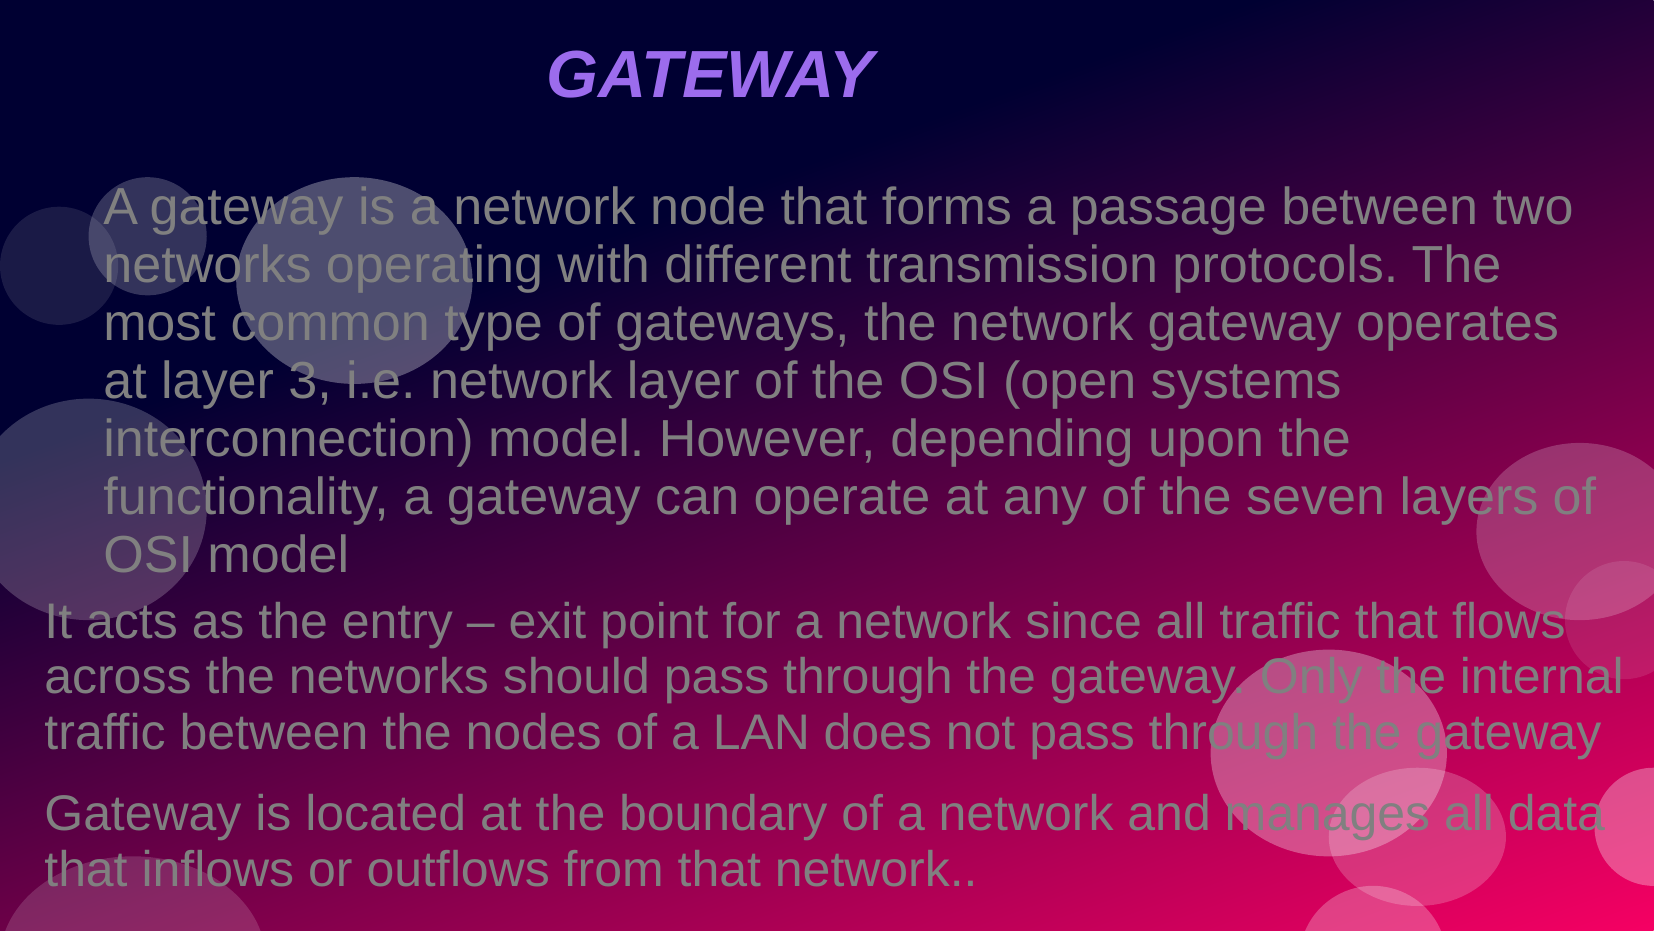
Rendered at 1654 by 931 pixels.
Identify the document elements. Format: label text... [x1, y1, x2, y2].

text_box A gateway is a network node that forms a passage between two networks operating with different transmission protocols. The most common type of gateways, the network gateway operates at layer 3, i.e. network layer of the OSI (open systems interconnection) model. However, depending upon the functionality, a gateway can operate at any of the seven layers of OSI model [88, 169, 1625, 585]
text_box It acts as the entry – exit point for a network since all traffic that flows across the networks should pass through the gateway. Only the internal traffic between the nodes of a LAN does not pass through the gateway Gateway is located at the boundary of a network and manages all data that inflows or outflows from that network.. [29, 585, 1654, 905]
text_box GATEWAY [531, 29, 1515, 120]
